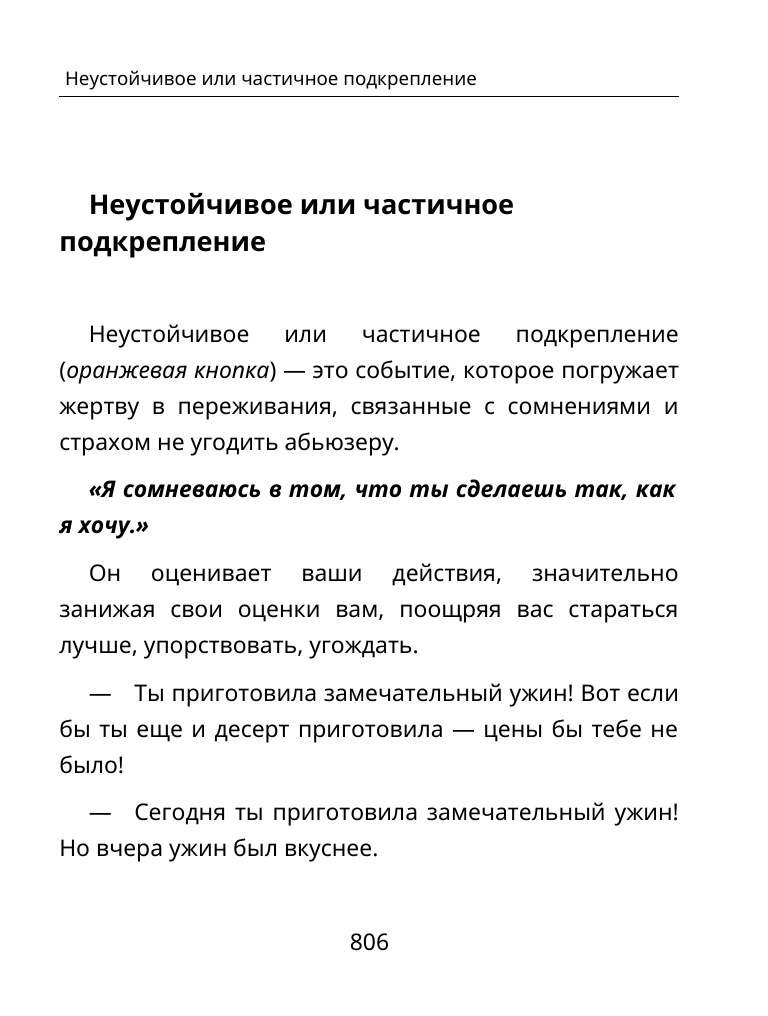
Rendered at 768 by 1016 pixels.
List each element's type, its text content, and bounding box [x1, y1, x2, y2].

list Ты приготовила замечательный ужин! Вот если бы ты еще и десерт приготовила — цены бы тебе не было! [59, 677, 679, 780]
text Неустойчивое или частичное подкрепление (оранжевая кнопка) — это событие, которое погружает жертву в переживания, связанные с сомнениями и страхом не угодить абьюзеру. [59, 318, 679, 457]
list Сегодня ты приготовила замечательный ужин! Но вчера ужин был вкуснее. [59, 796, 679, 863]
subtitle Неустойчивое или частичное подкрепление [59, 185, 679, 259]
text Он оценивает ваши действия, значительно занижая свои оценки вам, поощряя вас стараться лучше, упорствовать, угождать. [59, 557, 679, 660]
text «Я сомневаюсь в том, что ты сделаешь так, как я хочу.» [59, 473, 679, 541]
